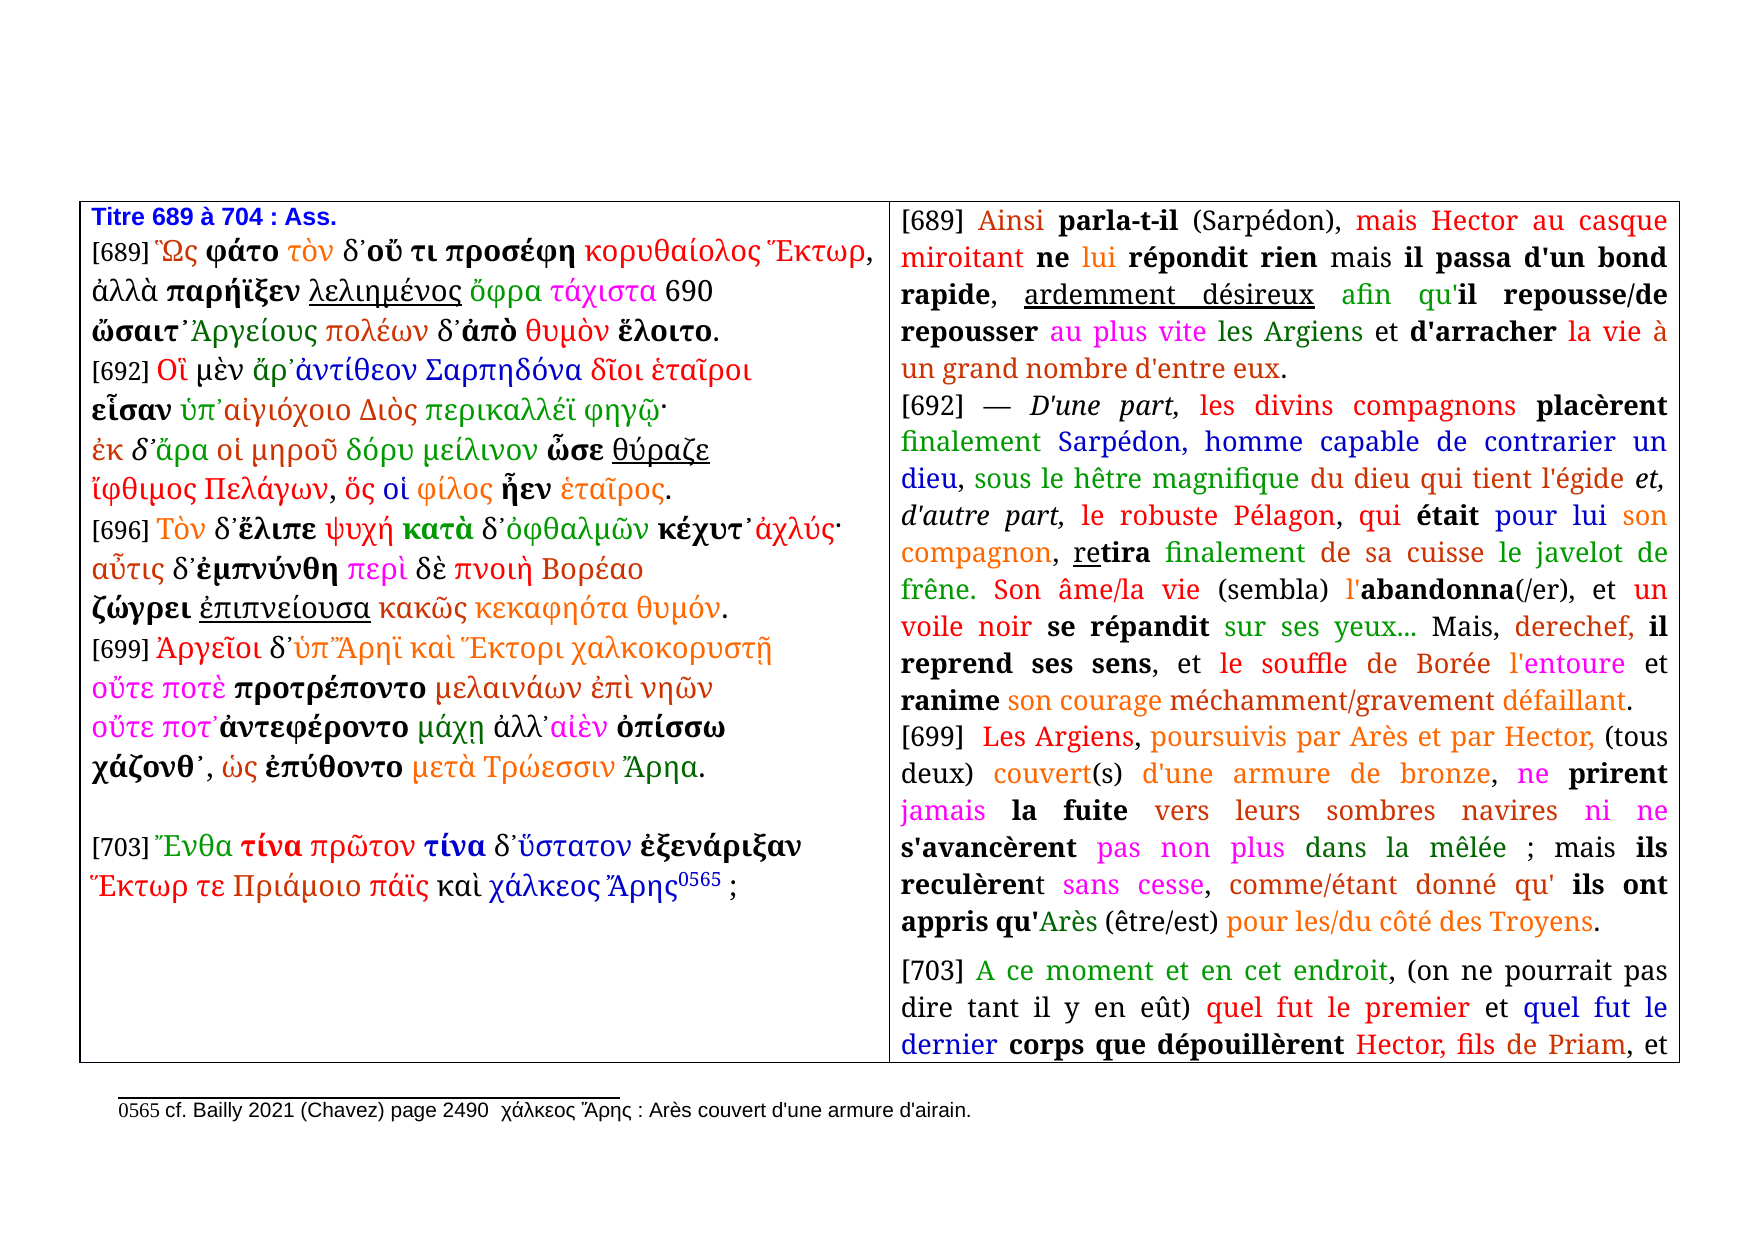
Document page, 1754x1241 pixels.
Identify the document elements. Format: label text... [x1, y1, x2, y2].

table_header [689] Ainsi parla-t-il (Sarpédon), mais Hector au casque miroitant ne lui répondit rien mais il passa d'un bond rapide, ardemment désireux afin qu'il repousse/de repousser au plus vite les Argiens et d'arracher la vie à un grand nombre d'entre eux. [692] — D'une part, les divins compagnons placèrent finalement Sarpédon, homme capable de contrarier un dieu, sous le hêtre magnifique du dieu qui tient l'égide et, d'autre part, le robuste Pélagon, qui était pour lui son compagnon, retira finalement de sa cuisse le javelot de frêne. Son âme/la vie (sembla) l'abandonna(/er), et un voile noir se répandit sur ses yeux... Mais, derechef, il reprend ses sens, et le souffle de Borée l'entoure et ranime son courage méchamment/gravement défaillant. [699] Les Argiens, poursuivis par Arès et par Hector, (tous deux) couvert(s) d'une armure de bronze, ne prirent jamais la fuite vers leurs sombres navires ni ne s'avancèrent pas non plus dans la mêlée ; mais ils reculèrent sans cesse, comme/étant donné qu' ils ont appris qu'Arès (être/est) pour les/du côté des Troyens. [703] A ce moment et en cet endroit, (on ne pourrait pas dire tant il y en eût) quel fut le premier et quel fut le dernier corps que dépouillèrent Hector, fils de Priam, et [890, 202, 1679, 1062]
table_header Titre 689 à 704 : Ass. [689] Ὣς φάτο τὸν δ᾽οὔ τι προσέφη κορυθαίολος Ἕκτωρ, ἀλλὰ παρήϊξεν λελιημένος ὄφρα τάχιστα 690 ὤσαιτ᾽Ἀργείους πολέων δ᾽ἀπὸ θυμὸν ἕλοιτο. [692] Οἳ μὲν ἄρ᾽ἀντίθεον Σαρπηδόνα δῖοι ἑταῖροι εἷσαν ὑπ᾽αἰγιόχοιο Διὸς περικαλλέϊ φηγῷ· ἐκ δ᾽ἄρα οἱ μηροῦ δόρυ μείλινον ὦσε θύραζε ἴφθιμος Πελάγων, ὅς οἱ φίλος ἦεν ἑταῖρος. [696] Τὸν δ᾽ἔλιπε ψυχή κατὰ δ᾽ὀφθαλμῶν κέχυτ᾽ἀχλύς· αὖτις δ᾽ἐμπνύνθη περὶ δὲ πνοιὴ Βορέαο ζώγρει ἐπιπνείουσα κακῶς κεκαφηότα θυμόν. [699] Ἀργεῖοι δ᾽ὑπ᾽Ἄρηϊ καὶ Ἕκτορι χαλκοκορυστῇ οὔτε ποτὲ προτρέποντο μελαινάων ἐπὶ νηῶν οὔτε ποτ᾽ἀντεφέροντο μάχῃ ἀλλ᾽αἰὲν ὀπίσσω χάζονθ᾽, ὡς ἐπύθοντο μετὰ Τρώεσσιν Ἄρηα. [703] Ἔνθα τίνα πρῶτον τίνα δ᾽ὕστατον ἐξενάριξαν Ἕκτωρ τε Πριάμοιο πάϊς καὶ χάλκεος Ἄρης ; [81, 202, 889, 1062]
